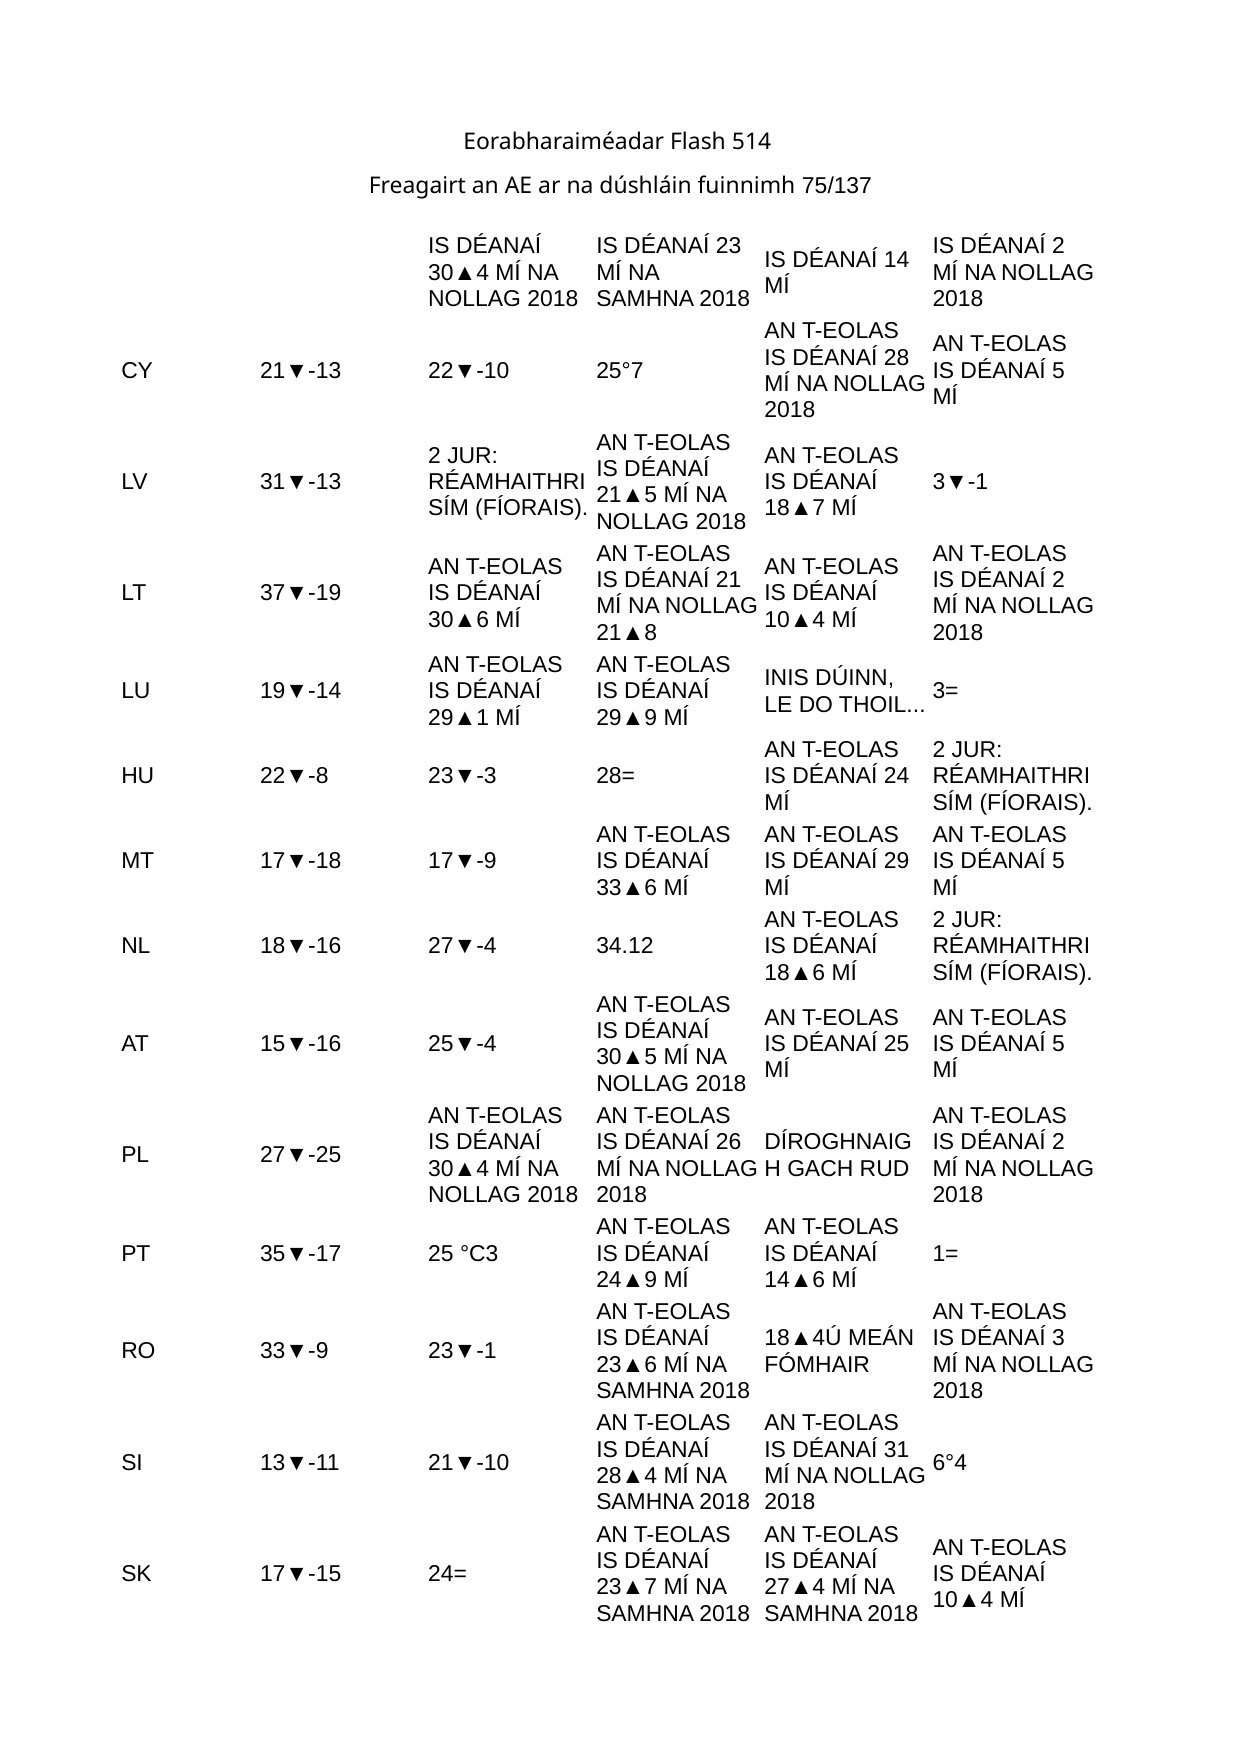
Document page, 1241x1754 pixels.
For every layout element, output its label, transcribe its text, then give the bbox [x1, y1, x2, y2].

table_cell 6°4 [929, 1406, 1097, 1518]
table_cell AN T-EOLAS IS DÉANAÍ 18▲7 MÍ [761, 426, 929, 537]
table_cell SK [118, 1518, 257, 1629]
table_cell 33▼-9 [257, 1295, 425, 1406]
table_cell 19▼-14 [257, 648, 425, 733]
table_cell 25°7 [593, 314, 761, 426]
table_cell 25 °C3 [425, 1210, 593, 1295]
table_cell MT [118, 818, 257, 903]
table_cell SI [118, 1406, 257, 1518]
table_cell 13▼-11 [257, 1406, 425, 1518]
table_cell AN T-EOLAS IS DÉANAÍ 5 MÍ [929, 818, 1097, 903]
table_cell 1= [929, 1210, 1097, 1295]
table_cell AN T-EOLAS IS DÉANAÍ 10▲4 MÍ [761, 537, 929, 648]
table_cell 27▼-4 [425, 903, 593, 988]
table_cell 22▼-10 [425, 314, 593, 426]
table_cell 23▼-1 [425, 1295, 593, 1406]
table_cell AN T-EOLAS IS DÉANAÍ 21▲5 MÍ NA NOLLAG 2018 [593, 426, 761, 537]
table_cell [118, 230, 257, 314]
table_cell [257, 230, 425, 314]
table_cell LU [118, 648, 257, 733]
table_cell RO [118, 1295, 257, 1406]
table_cell INIS DÚINN, LE DO THOIL... [761, 648, 929, 733]
table_cell NL [118, 903, 257, 988]
table_cell 24= [425, 1518, 593, 1629]
table_cell AN T-EOLAS IS DÉANAÍ 5 MÍ [929, 988, 1097, 1099]
table_cell AN T-EOLAS IS DÉANAÍ 24 MÍ [761, 733, 929, 818]
table_cell DÍROGHNAIGH GACH RUD [761, 1099, 929, 1210]
table_cell 35▼-17 [257, 1210, 425, 1295]
table_cell AN T-EOLAS IS DÉANAÍ 2 MÍ NA NOLLAG 2018 [929, 1099, 1097, 1210]
table_cell AN T-EOLAS IS DÉANAÍ 30▲4 MÍ NA NOLLAG 2018 [425, 1099, 593, 1210]
table_cell 18▲4Ú MEÁN FÓMHAIR [761, 1295, 929, 1406]
table_cell 17▼-18 [257, 818, 425, 903]
table_cell 34.12 [593, 903, 761, 988]
table_cell AN T-EOLAS IS DÉANAÍ 27▲4 MÍ NA SAMHNA 2018 [761, 1518, 929, 1629]
table_cell AN T-EOLAS IS DÉANAÍ 28▲4 MÍ NA SAMHNA 2018 [593, 1406, 761, 1518]
table_cell AN T-EOLAS IS DÉANAÍ 5 MÍ [929, 314, 1097, 426]
table_cell HU [118, 733, 257, 818]
table_cell IS DÉANAÍ 2 MÍ NA NOLLAG 2018 [929, 230, 1097, 314]
table_cell 22▼-8 [257, 733, 425, 818]
table_cell AN T-EOLAS IS DÉANAÍ 23▲6 MÍ NA SAMHNA 2018 [593, 1295, 761, 1406]
table_cell 3= [929, 648, 1097, 733]
table_cell 2 JUR: RÉAMHAITHRISÍM (FÍORAIS). [929, 733, 1097, 818]
table_cell AN T-EOLAS IS DÉANAÍ 29 MÍ [761, 818, 929, 903]
table_cell PL [118, 1099, 257, 1210]
table_cell 21▼-13 [257, 314, 425, 426]
table_cell AN T-EOLAS IS DÉANAÍ 30▲6 MÍ [425, 537, 593, 648]
table_cell 2 JUR: RÉAMHAITHRISÍM (FÍORAIS). [425, 426, 593, 537]
table_cell AN T-EOLAS IS DÉANAÍ 18▲6 MÍ [761, 903, 929, 988]
table_cell 37▼-19 [257, 537, 425, 648]
table_cell IS DÉANAÍ 14 MÍ [761, 230, 929, 314]
table_cell AN T-EOLAS IS DÉANAÍ 29▲1 MÍ [425, 648, 593, 733]
table_cell AN T-EOLAS IS DÉANAÍ 31 MÍ NA NOLLAG 2018 [761, 1406, 929, 1518]
table_cell 31▼-13 [257, 426, 425, 537]
table_cell CY [118, 314, 257, 426]
table_cell AN T-EOLAS IS DÉANAÍ 24▲9 MÍ [593, 1210, 761, 1295]
table_cell 28= [593, 733, 761, 818]
table_cell 17▼-15 [257, 1518, 425, 1629]
table_cell 27▼-25 [257, 1099, 425, 1210]
table_cell 21▼-10 [425, 1406, 593, 1518]
table_cell LV [118, 426, 257, 537]
table_cell 23▼-3 [425, 733, 593, 818]
table_cell AT [118, 988, 257, 1099]
table_cell LT [118, 537, 257, 648]
table_cell AN T-EOLAS IS DÉANAÍ 28 MÍ NA NOLLAG 2018 [761, 314, 929, 426]
table_cell AN T-EOLAS IS DÉANAÍ 2 MÍ NA NOLLAG 2018 [929, 537, 1097, 648]
table_cell AN T-EOLAS IS DÉANAÍ 10▲4 MÍ [929, 1518, 1097, 1629]
table_cell IS DÉANAÍ 23 MÍ NA SAMHNA 2018 [593, 230, 761, 314]
table_cell AN T-EOLAS IS DÉANAÍ 29▲9 MÍ [593, 648, 761, 733]
table_cell 18▼-16 [257, 903, 425, 988]
table_cell 17▼-9 [425, 818, 593, 903]
table_cell AN T-EOLAS IS DÉANAÍ 30▲5 MÍ NA NOLLAG 2018 [593, 988, 761, 1099]
table_cell IS DÉANAÍ 30▲4 MÍ NA NOLLAG 2018 [425, 230, 593, 314]
table_cell AN T-EOLAS IS DÉANAÍ 21 MÍ NA NOLLAG 21▲8 [593, 537, 761, 648]
table_cell AN T-EOLAS IS DÉANAÍ 23▲7 MÍ NA SAMHNA 2018 [593, 1518, 761, 1629]
table_cell 3▼-1 [929, 426, 1097, 537]
table_cell AN T-EOLAS IS DÉANAÍ 33▲6 MÍ [593, 818, 761, 903]
table_cell AN T-EOLAS IS DÉANAÍ 26 MÍ NA NOLLAG 2018 [593, 1099, 761, 1210]
table_cell AN T-EOLAS IS DÉANAÍ 3 MÍ NA NOLLAG 2018 [929, 1295, 1097, 1406]
table_cell PT [118, 1210, 257, 1295]
table_cell AN T-EOLAS IS DÉANAÍ 25 MÍ [761, 988, 929, 1099]
table_cell 15▼-16 [257, 988, 425, 1099]
table_cell AN T-EOLAS IS DÉANAÍ 14▲6 MÍ [761, 1210, 929, 1295]
table_cell 2 JUR: RÉAMHAITHRISÍM (FÍORAIS). [929, 903, 1097, 988]
table_cell 25▼-4 [425, 988, 593, 1099]
